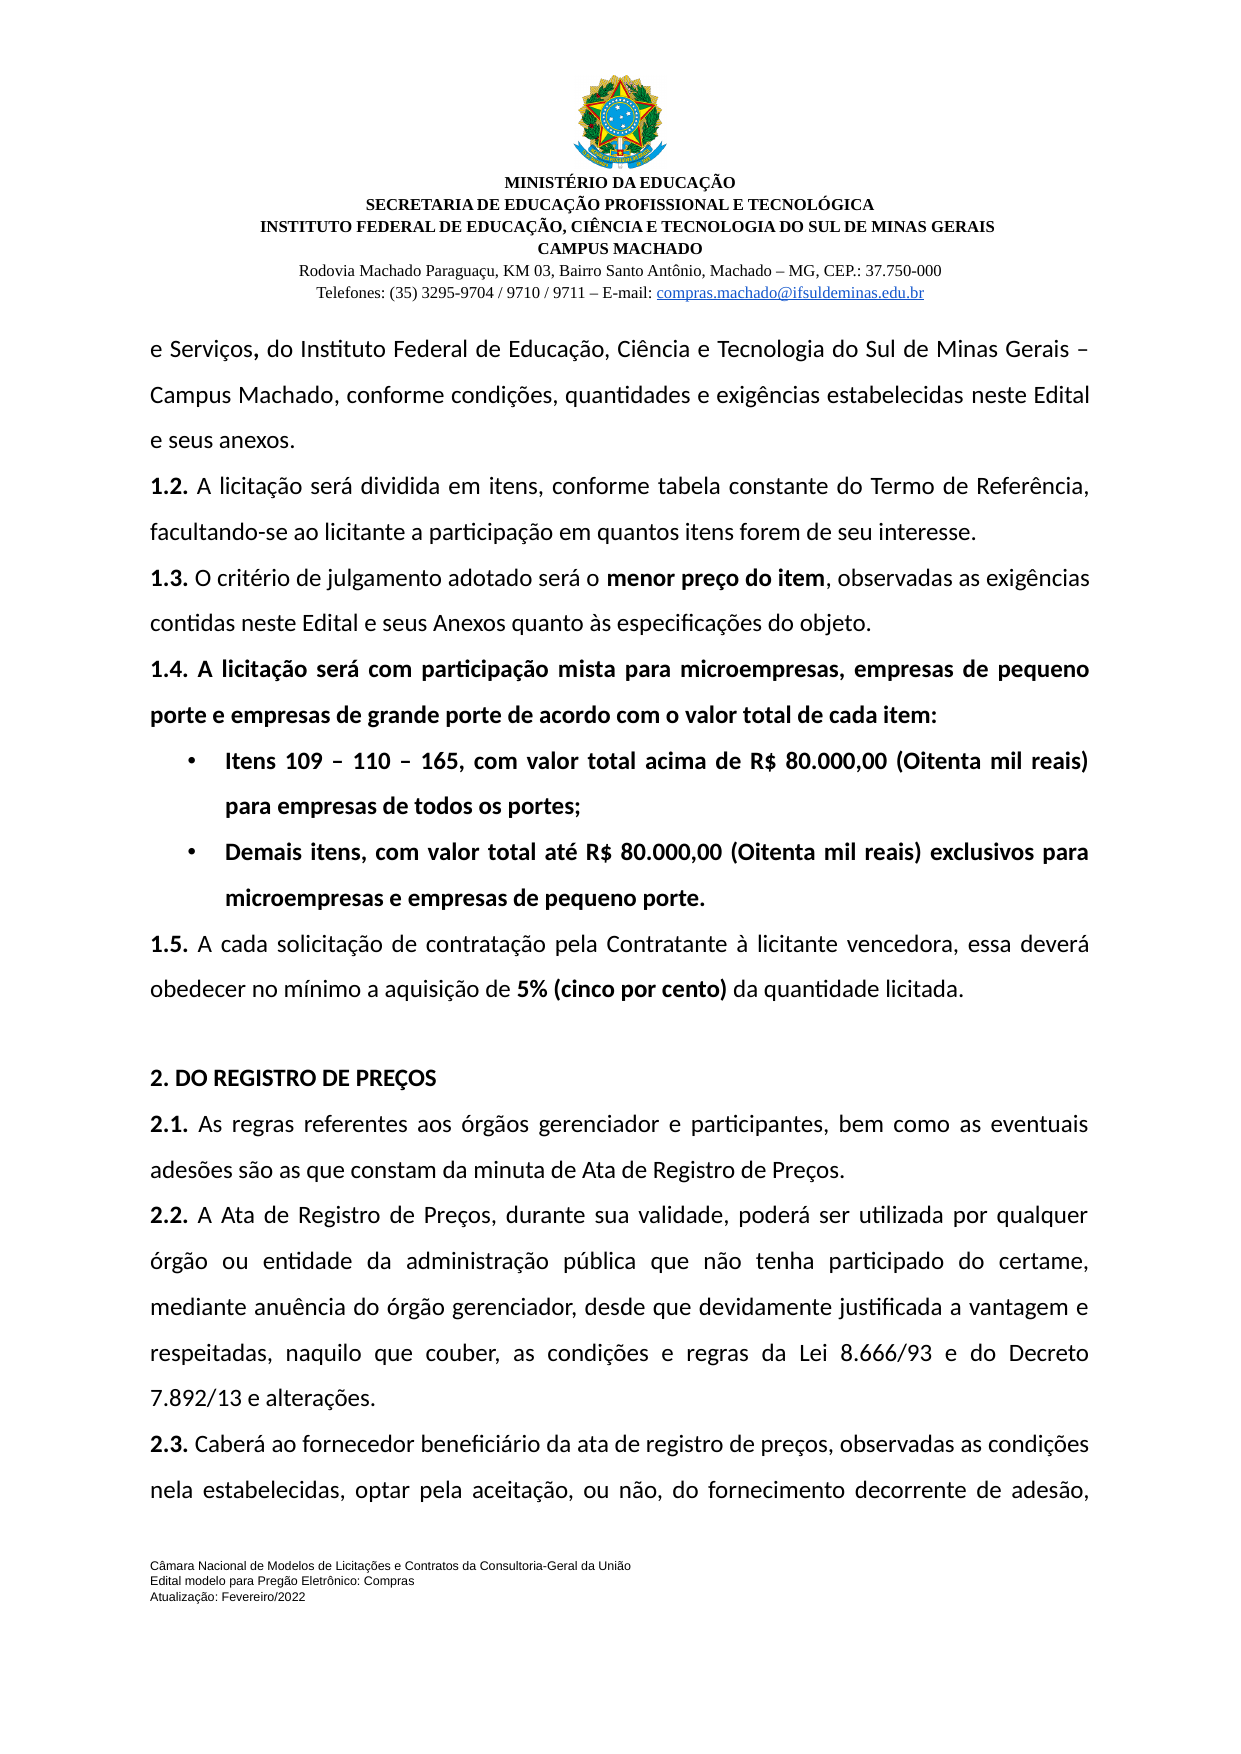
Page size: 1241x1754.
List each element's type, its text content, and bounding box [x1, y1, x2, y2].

list Itens 109 – 110 – 165, com valor total acima de R$ 80.000,00 (Oitenta mil reais) para empresas de todos os portes; [187, 745, 1090, 821]
text 2.3. Caberá ao fornecedor beneficiário da ata de registro de preços, observadas as condições nela estabelecidas, optar pela aceitação, ou não, do fornecimento decorrente de adesão, [150, 1428, 1090, 1504]
picture [573, 75, 667, 169]
list 1.5. A cada solicitação de contratação pela Contratante à licitante vencedora, essa deverá obedecer no mínimo a aquisição de 5% (cinco por cento) da quantidade licitada. [150, 928, 1090, 1004]
text 1.2. A licitação será dividida em itens, conforme tabela constante do Termo de Referência, facultando-se ao licitante a participação em quantos itens forem de seu interesse. [150, 470, 1090, 547]
list Demais itens, com valor total até R$ 80.000,00 (Oitenta mil reais) exclusivos para microempresas e empresas de pequeno porte. [187, 836, 1090, 912]
text 2.2. A Ata de Registro de Preços, durante sua validade, poderá ser utilizada por qualquer órgão ou entidade da administração pública que não tenha participado do certame, mediante anuência do órgão gerenciador, desde que devidamente justificada a vantagem e respeitadas, naquilo que couber, as condições e regras da Lei 8.666/93 e do Decreto 7.892/13 e alterações. [150, 1199, 1090, 1413]
text 2. DO REGISTRO DE PREÇOS [150, 1062, 1090, 1093]
text 1.3. O critério de julgamento adotado será o menor preço do item, observadas as exigências contidas neste Edital e seus Anexos quanto às especificações do objeto. [150, 562, 1090, 638]
text 2.1. As regras referentes aos órgãos gerenciador e participantes, bem como as eventuais adesões são as que constam da minuta de Ata de Registro de Preços. [150, 1108, 1090, 1184]
picture [639, 150, 650, 156]
text e Serviços, do Instituto Federal de Educação, Ciência e Tecnologia do Sul de Minas Gerais – Campus Machado, conforme condições, quantidades e exigências estabelecidas neste Edital e seus anexos. [150, 333, 1090, 455]
picture [613, 164, 628, 169]
list 1.4. A licitação será com participação mista para microempresas, empresas de pequeno porte e empresas de grande porte de acordo com o valor total de cada item: [150, 653, 1090, 729]
